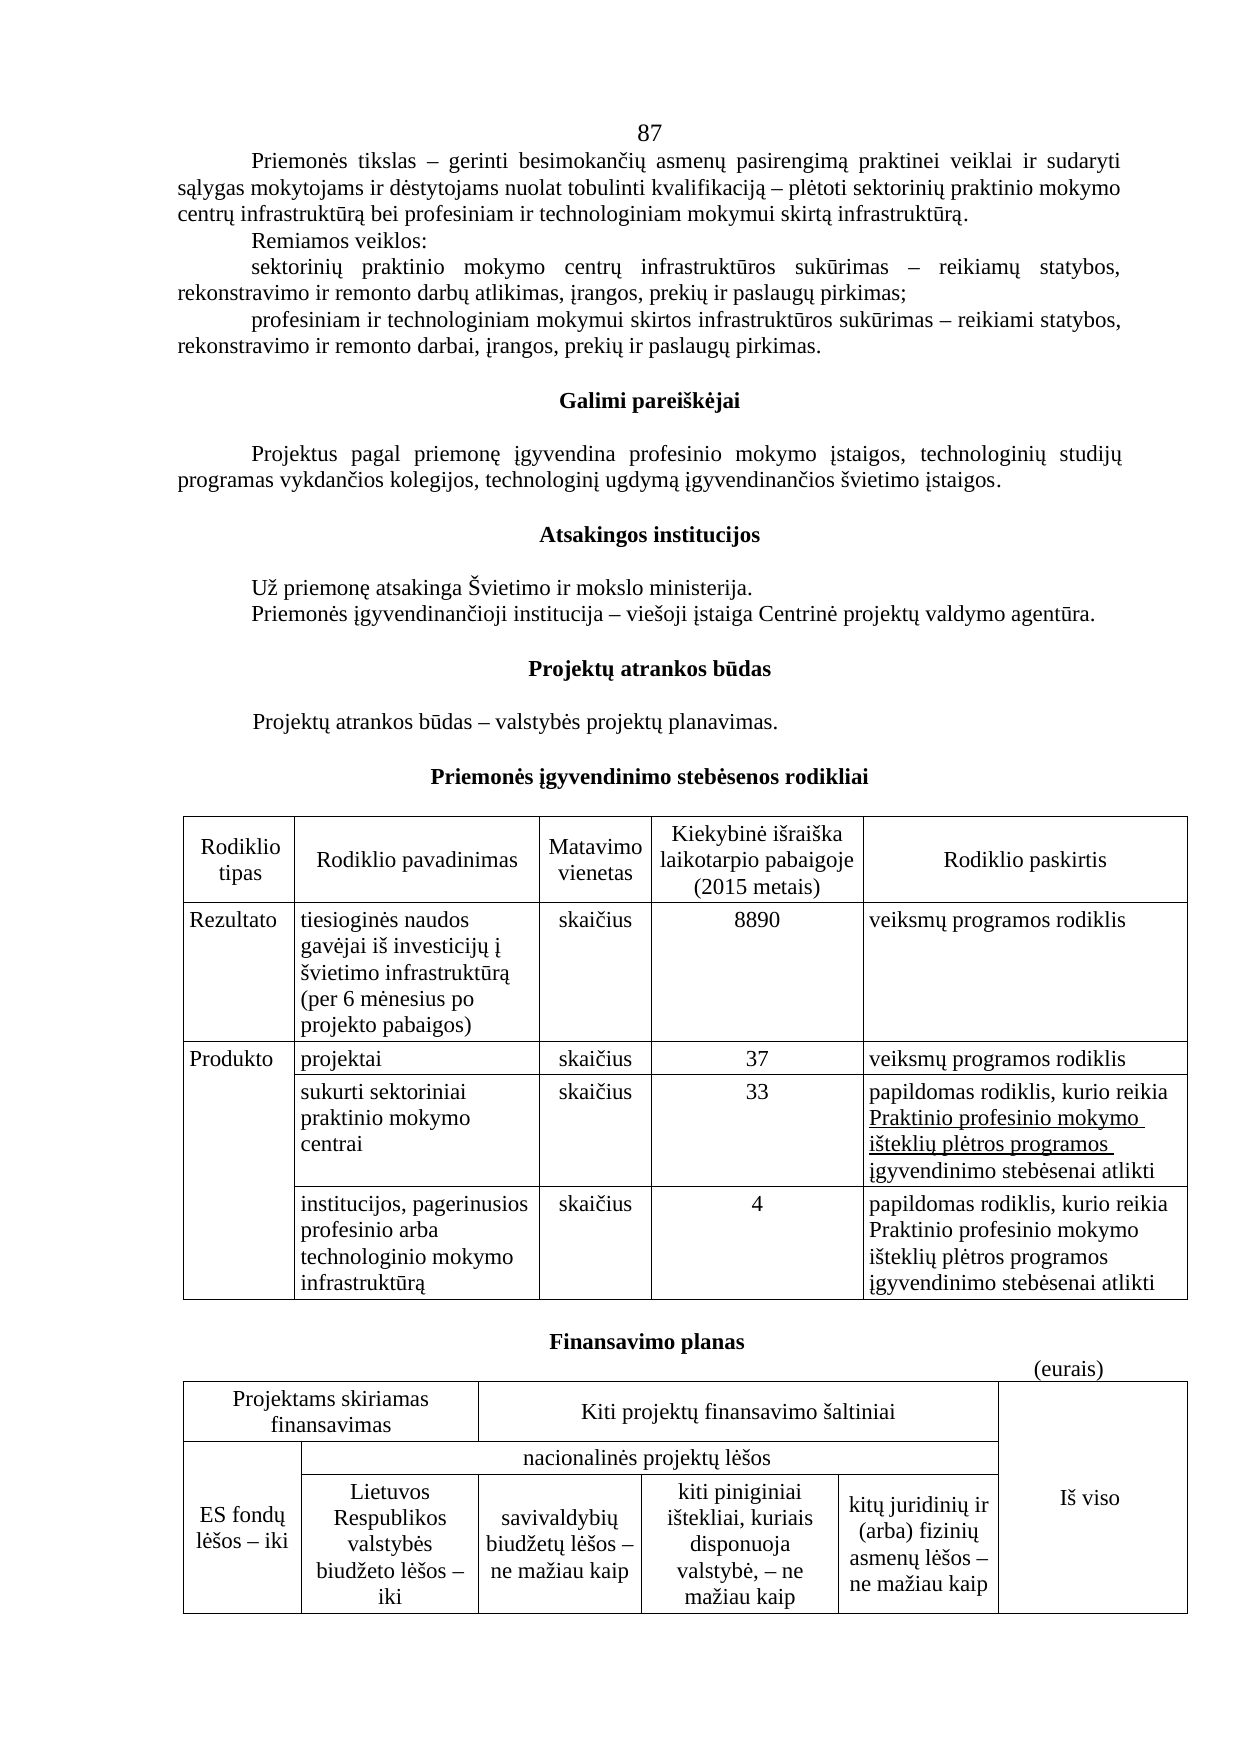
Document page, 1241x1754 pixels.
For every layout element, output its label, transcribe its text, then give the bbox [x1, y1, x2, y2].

table_header Rodiklio tipas [184, 817, 294, 902]
table_header Rodiklio paskirtis [864, 817, 1187, 902]
table_header Kiekybinė išraiška laikotarpio pabaigoje (2015 metais) [652, 817, 863, 902]
table_cell skaičius [540, 1075, 651, 1186]
table_cell 33 [652, 1075, 863, 1186]
table_cell veiksmų programos rodiklis [864, 903, 1187, 1041]
table_cell skaičius [540, 1187, 651, 1298]
table_cell 4 [652, 1187, 863, 1298]
table_cell papildomas rodiklis, kurio reikia Praktinio profesinio mokymo išteklių plėtros programos įgyvendinimo stebėsenai atlikti [864, 1075, 1187, 1186]
table_cell ES fondų lėšos – iki [184, 1442, 301, 1612]
table_cell skaičius [540, 1042, 651, 1074]
table_cell Rezultato [184, 903, 294, 1041]
table_cell institucijos, pagerinusios profesinio arba technologinio mokymo infrastruktūrą [295, 1187, 539, 1298]
text profesiniam ir technologiniam mokymui skirtos infrastruktūros sukūrimas – reikiami statybos, rekonstravimo ir remonto darbai, įrangos, prekių ir paslaugų pirkimas. [177, 306, 1122, 358]
text (eurais) [1034, 1354, 1122, 1381]
text Projektus pagal priemonę įgyvendina profesinio mokymo įstaigos, technologinių studijų programas vykdančios kolegijos, technologinį ugdymą įgyvendinančios švietimo įstaigos. [177, 440, 1122, 493]
table_cell skaičius [540, 903, 651, 1041]
table_cell nacionalinės projektų lėšos [302, 1442, 998, 1474]
table_cell Produkto [184, 1042, 294, 1298]
table_header Kiti projektų finansavimo šaltiniai [479, 1382, 998, 1441]
text Remiamos veiklos: [177, 227, 1122, 253]
text sektorinių praktinio mokymo centrų infrastruktūros sukūrimas – reikiamų statybos, rekonstravimo ir remonto darbų atlikimas, įrangos, prekių ir paslaugų pirkimas; [177, 253, 1122, 306]
table_header Matavimo vienetas [540, 817, 651, 902]
table_cell sukurti sektoriniai praktinio mokymo centrai [295, 1075, 539, 1186]
text Projektų atrankos būdas [177, 656, 1122, 682]
table_cell kitų juridinių ir (arba) fizinių asmenų lėšos – ne mažiau kaip [839, 1475, 998, 1612]
table_cell tiesioginės naudos gavėjai iš investicijų į švietimo infrastruktūrą (per 6 mėnesius po projekto pabaigos) [295, 903, 539, 1041]
table_header Rodiklio pavadinimas [295, 817, 539, 902]
table_cell savivaldybių biudžetų lėšos – ne mažiau kaip [479, 1475, 641, 1612]
table_cell veiksmų programos rodiklis [864, 1042, 1187, 1074]
text Už priemonę atsakinga Švietimo ir mokslo ministerija. [177, 574, 1122, 600]
table_cell 37 [652, 1042, 863, 1074]
table_cell projektai [295, 1042, 539, 1074]
text Priemonės įgyvendinimo stebėsenos rodikliai [177, 763, 1122, 790]
table_cell Lietuvos Respublikos valstybės biudžeto lėšos – iki [302, 1475, 478, 1612]
table_header Iš viso [999, 1382, 1187, 1612]
text Priemonės įgyvendinančioji institucija – viešoji įstaiga Centrinė projektų valdymo agentūra. [177, 600, 1122, 627]
text Projektų atrankos būdas – valstybės projektų planavimas. [215, 708, 1122, 734]
text Finansavimo planas [177, 1328, 1122, 1354]
text Galimi pareiškėjai [177, 387, 1122, 413]
text Atsakingos institucijos [177, 521, 1122, 548]
table_cell papildomas rodiklis, kurio reikia Praktinio profesinio mokymo išteklių plėtros programos įgyvendinimo stebėsenai atlikti [864, 1187, 1187, 1298]
text Priemonės tikslas – gerinti besimokančių asmenų pasirengimą praktinei veiklai ir sudaryti sąlygas mokytojams ir dėstytojams nuolat tobulinti kvalifikaciją – plėtoti sektorinių praktinio mokymo centrų infrastruktūrą bei profesiniam ir technologiniam mokymui skirtą infrastruktūrą. [177, 148, 1122, 227]
table_header Projektams skiriamas finansavimas [184, 1382, 478, 1441]
table_cell 8890 [652, 903, 863, 1041]
table_cell kiti piniginiai ištekliai, kuriais disponuoja valstybė, – ne mažiau kaip [642, 1475, 838, 1612]
